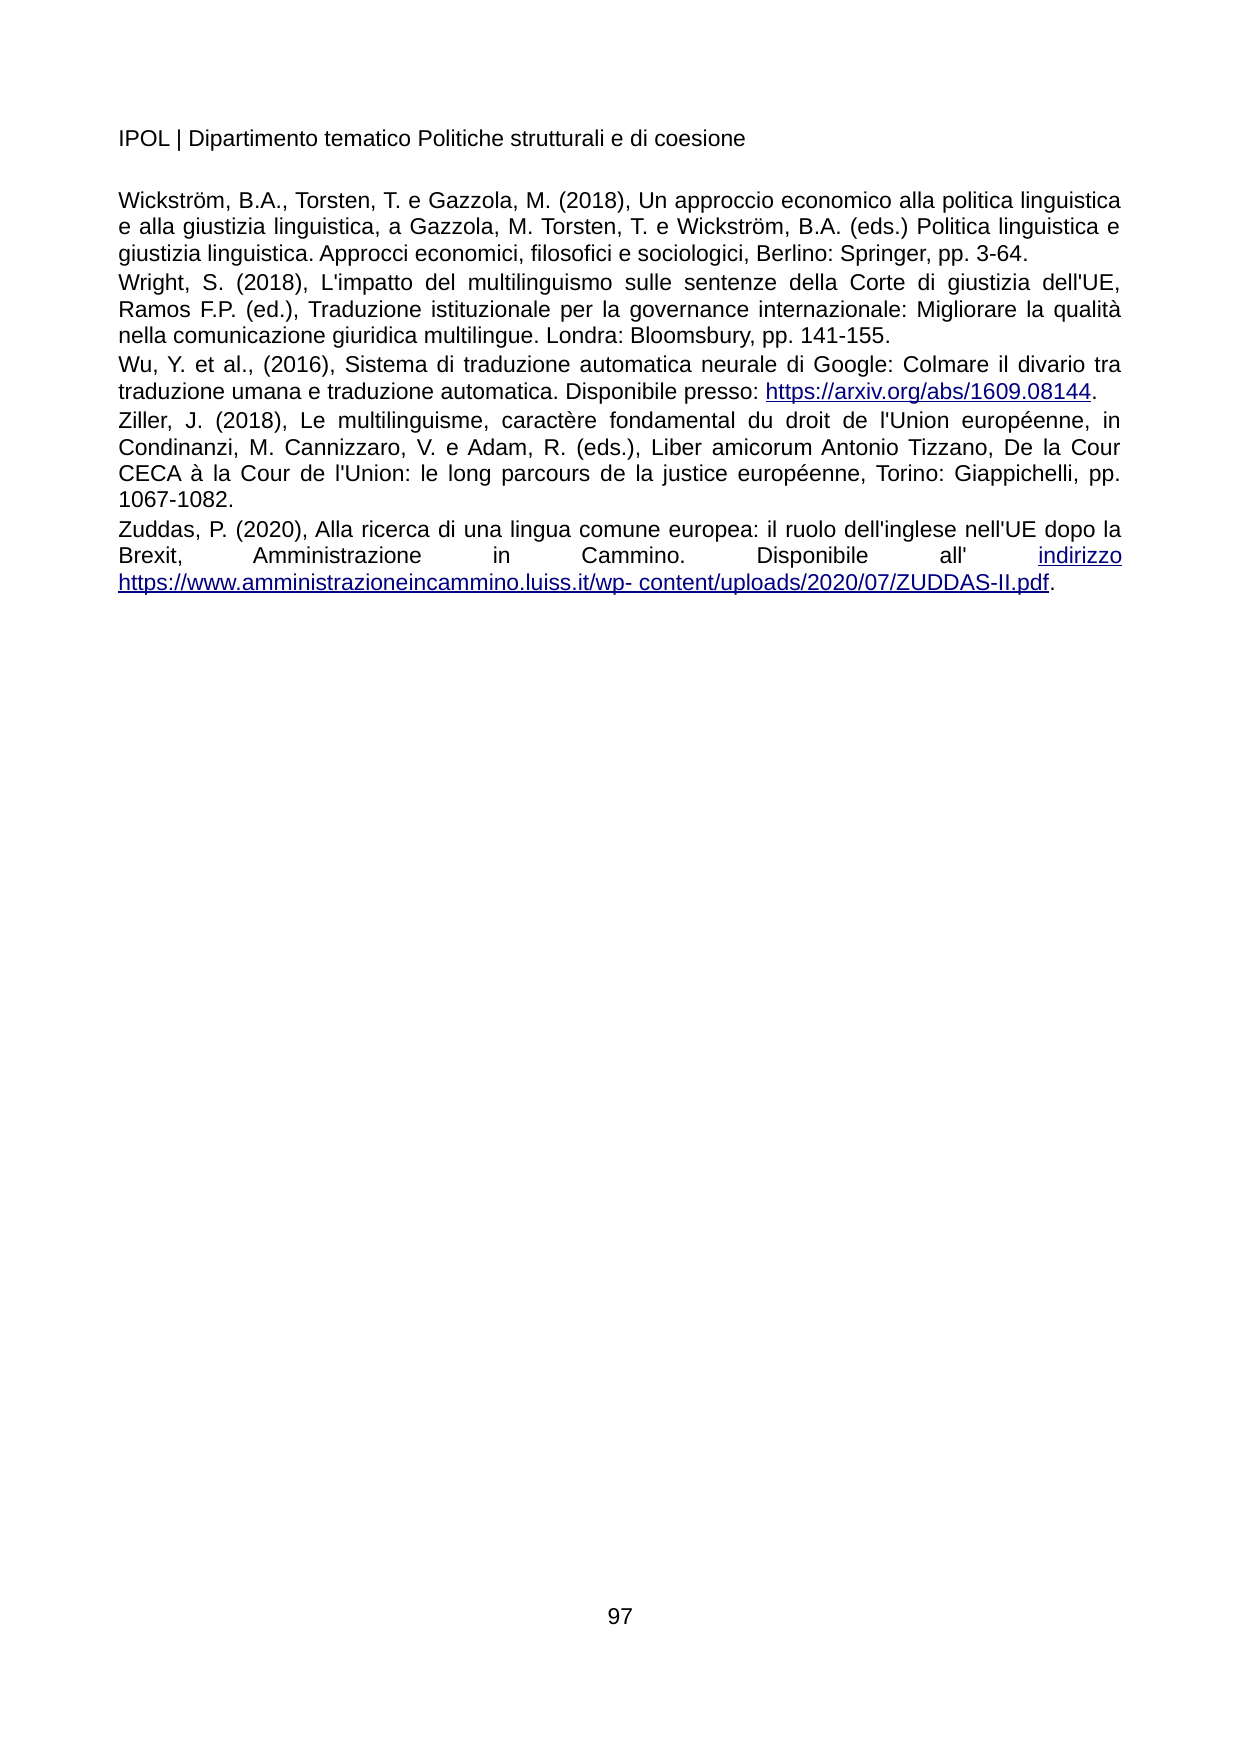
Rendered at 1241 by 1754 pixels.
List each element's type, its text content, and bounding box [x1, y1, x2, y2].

text Wickström, B.A., Torsten, T. e Gazzola, M. (2018), Un approccio economico alla politica linguistica e alla giustizia linguistica, a Gazzola, M. Torsten, T. e Wickström, B.A. (eds.) Politica linguistica e giustizia linguistica. Approcci economici, filosofici e sociologici, Berlino: Springer, pp. 3-64. [118, 187, 1122, 266]
text Wright, S. (2018), L'impatto del multilinguismo sulle sentenze della Corte di giustizia dell'UE, Ramos F.P. (ed.), Traduzione istituzionale per la governance internazionale: Migliorare la qualità nella comunicazione giuridica multilingue. Londra: Bloomsbury, pp. 141-155. [118, 269, 1122, 348]
text Ziller, J. (2018), Le multilinguisme, caractère fondamental du droit de l'Union européenne, in Condinanzi, M. Cannizzaro, V. e Adam, R. (eds.), Liber amicorum Antonio Tizzano, De la Cour CECA à la Cour de l'Union: le long parcours de la justice européenne, Torino: Giappichelli, pp. 1067-1082. [118, 407, 1122, 513]
text Zuddas, P. (2020), Alla ricerca di una lingua comune europea: il ruolo dell'inglese nell'UE dopo la Brexit, Amministrazione in Cammino. Disponibile all' indirizzo https://www.amministrazioneincammino.luiss.it/wp- content/uploads/2020/07/ZUDDAS-II.pdf. [118, 516, 1122, 595]
text Wu, Y. et al., (2016), Sistema di traduzione automatica neurale di Google: Colmare il divario tra traduzione umana e traduzione automatica. Disponibile presso: https://arxiv.org/abs/1609.08144. [118, 351, 1122, 404]
